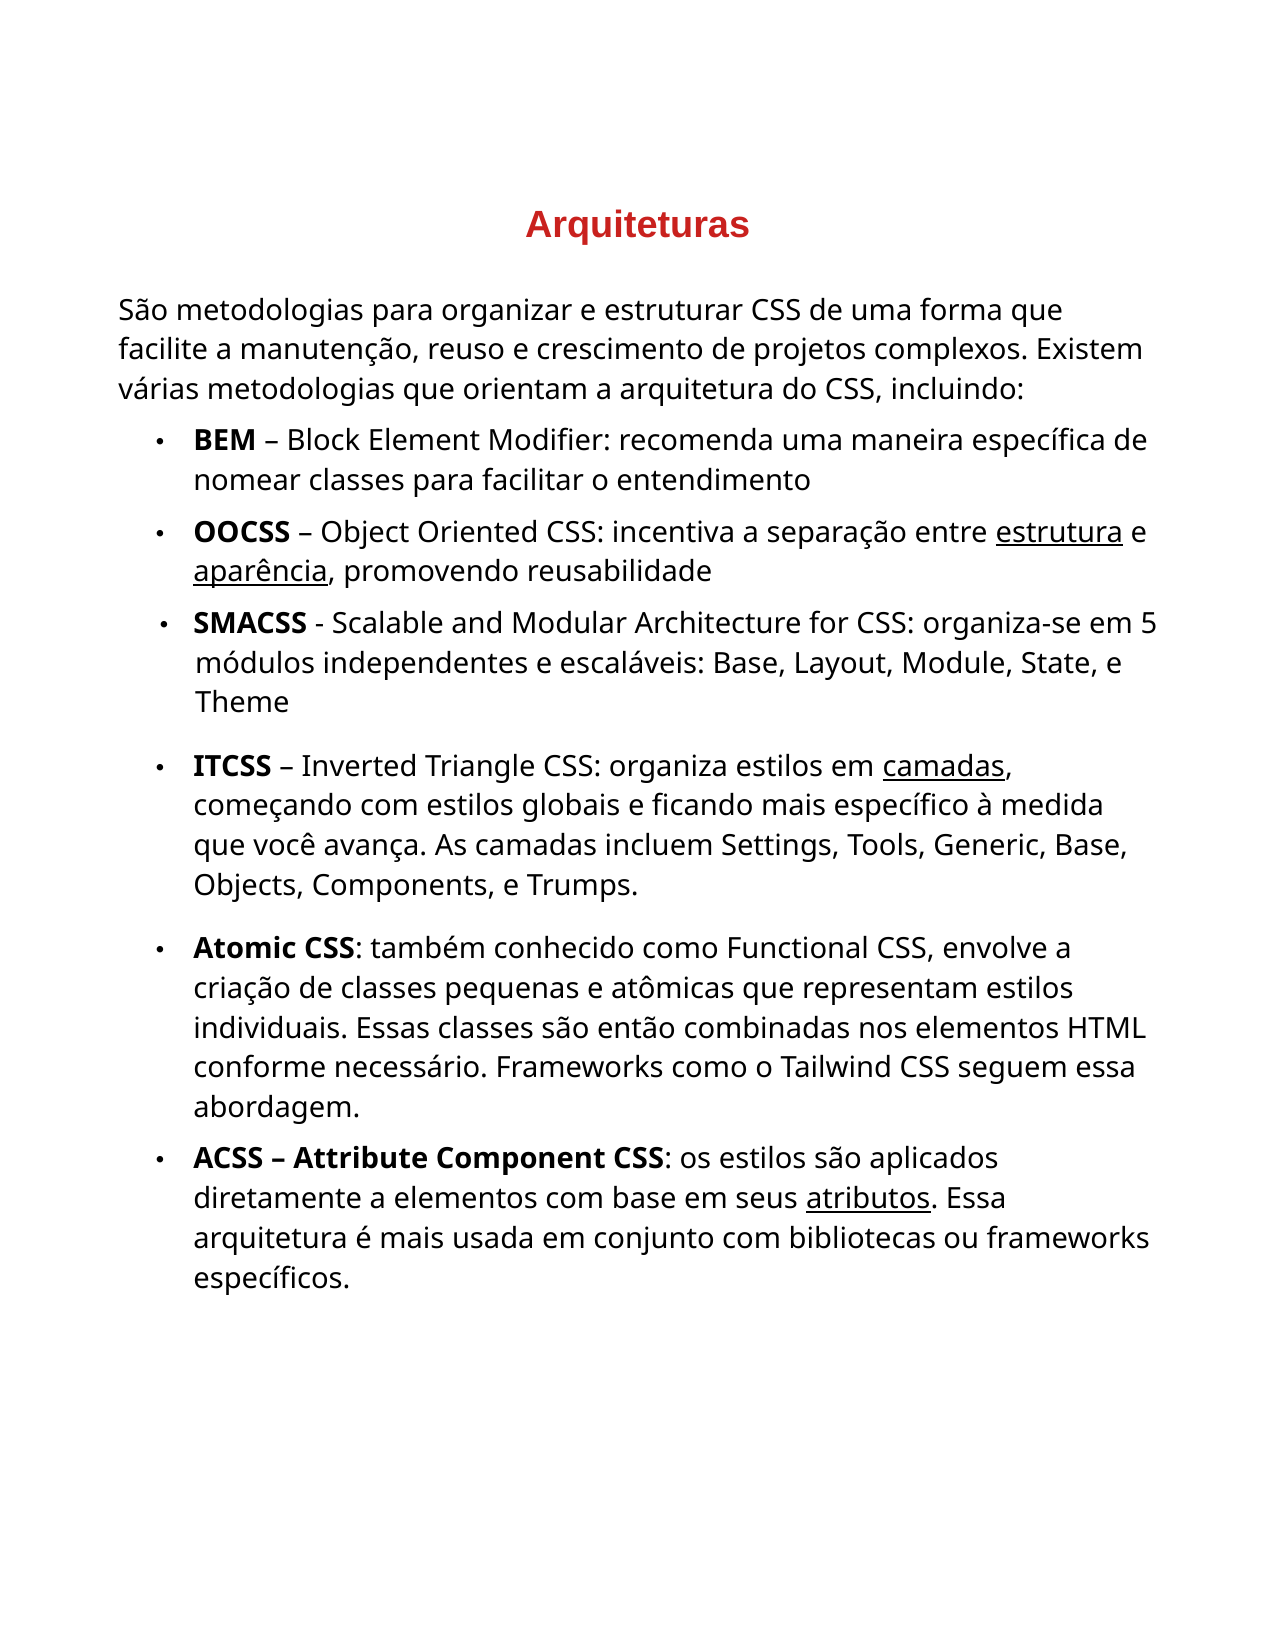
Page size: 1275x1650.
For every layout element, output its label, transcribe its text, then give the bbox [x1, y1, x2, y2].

list SMACSS - Scalable and Modular Architecture for CSS: organiza-se em 5 módulos independentes e escaláveis: Base, Layout, Module, State, e Theme [159, 602, 1192, 721]
list Atomic CSS: também conhecido como Functional CSS, envolve a criação de classes pequenas e atômicas que representam estilos individuais. Essas classes são então combinadas nos elementos HTML conforme necessário. Frameworks como o Tailwind CSS seguem essa abordagem. [156, 927, 1157, 1126]
text São metodologias para organizar e estruturar CSS de uma forma que facilite a manutenção, reuso e crescimento de projetos complexos. Existem várias metodologias que orientam a arquitetura do CSS, incluindo: [118, 289, 1157, 408]
list ITCSS – Inverted Triangle CSS: organiza estilos em camadas, começando com estilos globais e ficando mais específico à medida que você avança. As camadas incluem Settings, Tools, Generic, Base, Objects, Components, e Trumps. [156, 745, 1157, 904]
list ACSS – Attribute Component CSS: os estilos são aplicados diretamente a elementos com base em seus atributos. Essa arquitetura é mais usada em conjunto com bibliotecas ou frameworks específicos. [156, 1138, 1157, 1297]
list OOCSS – Object Oriented CSS: incentiva a separação entre estrutura e aparência, promovendo reusabilidade [156, 511, 1157, 590]
text Arquiteturas [118, 201, 1157, 245]
list BEM – Block Element Modifier: recomenda uma maneira específica de nomear classes para facilitar o entendimento [156, 420, 1157, 499]
